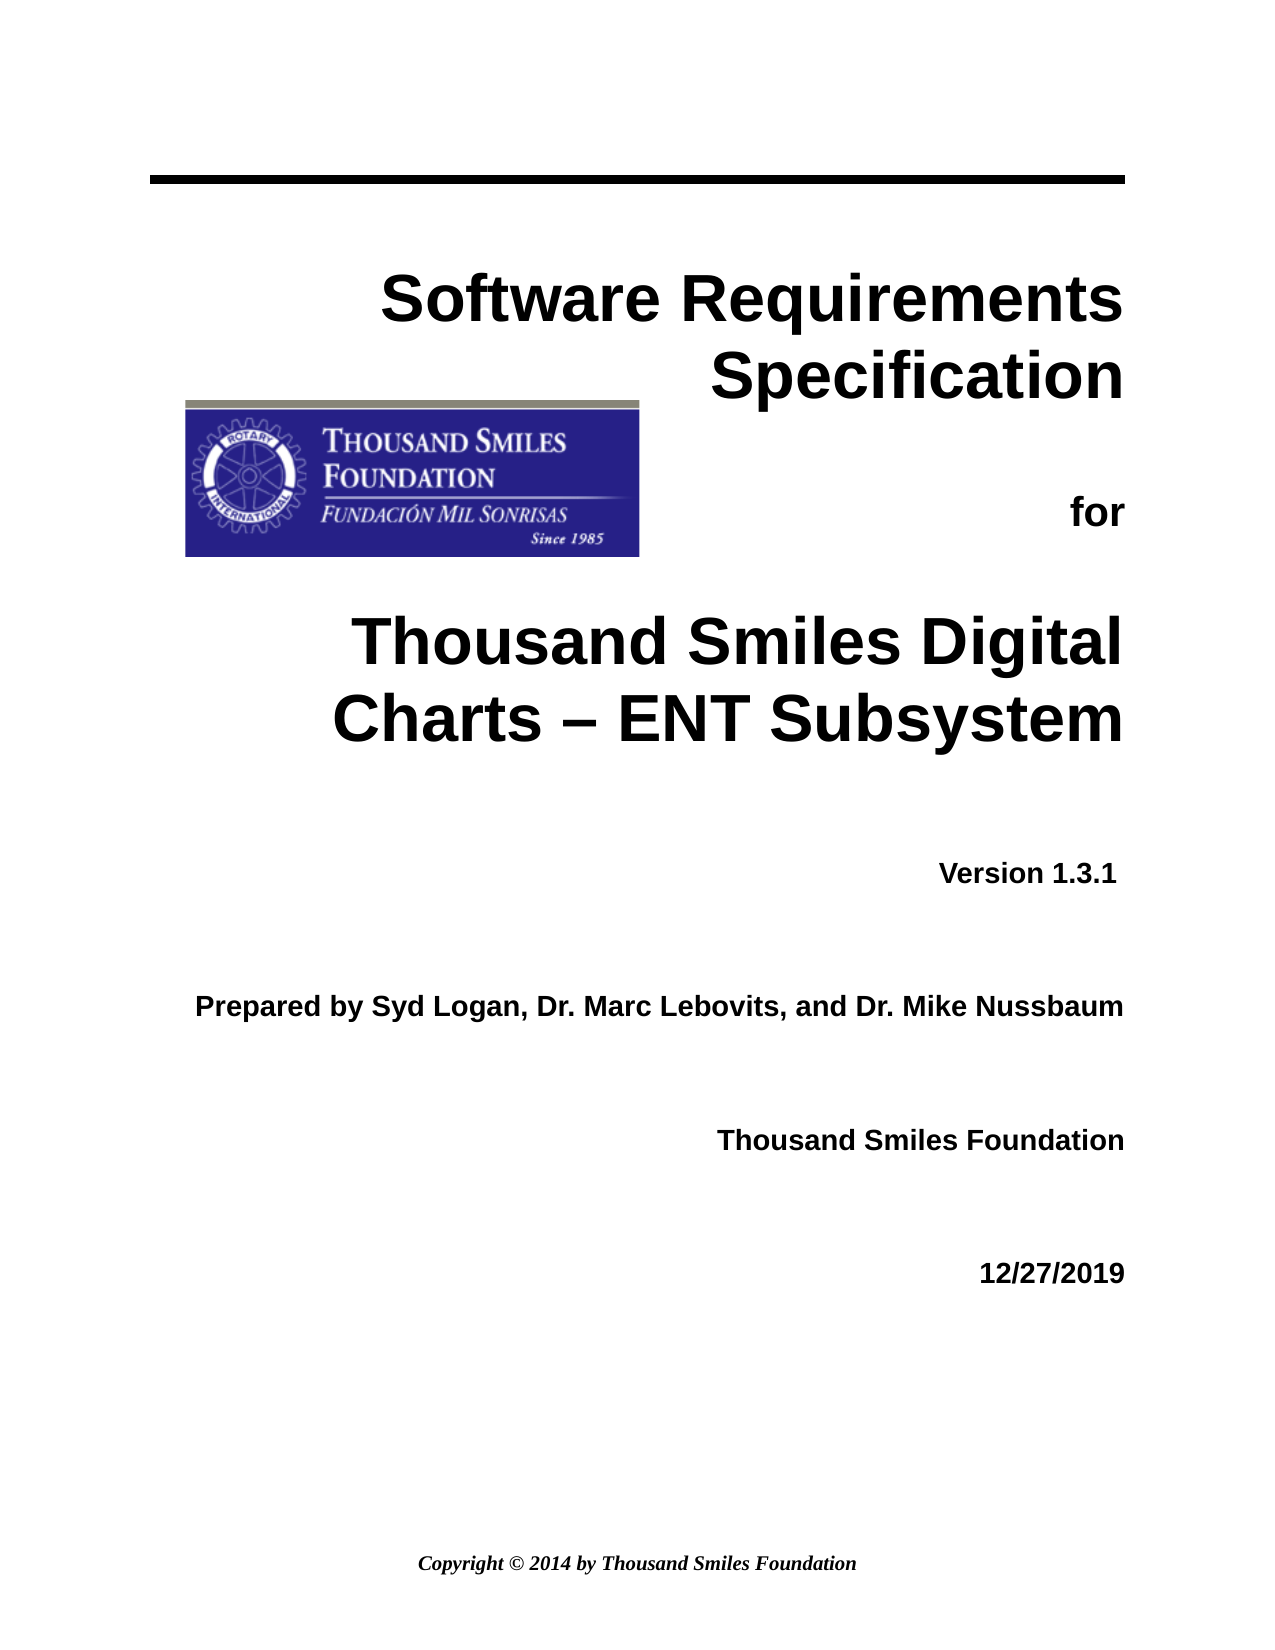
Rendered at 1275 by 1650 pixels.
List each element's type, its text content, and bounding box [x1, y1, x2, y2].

subtitle Software Requirements Specification [150, 259, 1125, 413]
subtitle [150, 488, 185, 536]
picture [185, 400, 640, 557]
text 12/27/2019 [150, 1256, 1125, 1290]
text Prepared by Syd Logan, Dr. Marc Lebovits, and Dr. Mike Nussbaum [150, 989, 1125, 1023]
text Version 1.3.1 [150, 856, 1125, 889]
subtitle Thousand Smiles Digital Charts – ENT Subsystem [150, 602, 1125, 756]
subtitle for [640, 488, 1125, 536]
text Thousand Smiles Foundation [150, 1123, 1125, 1156]
